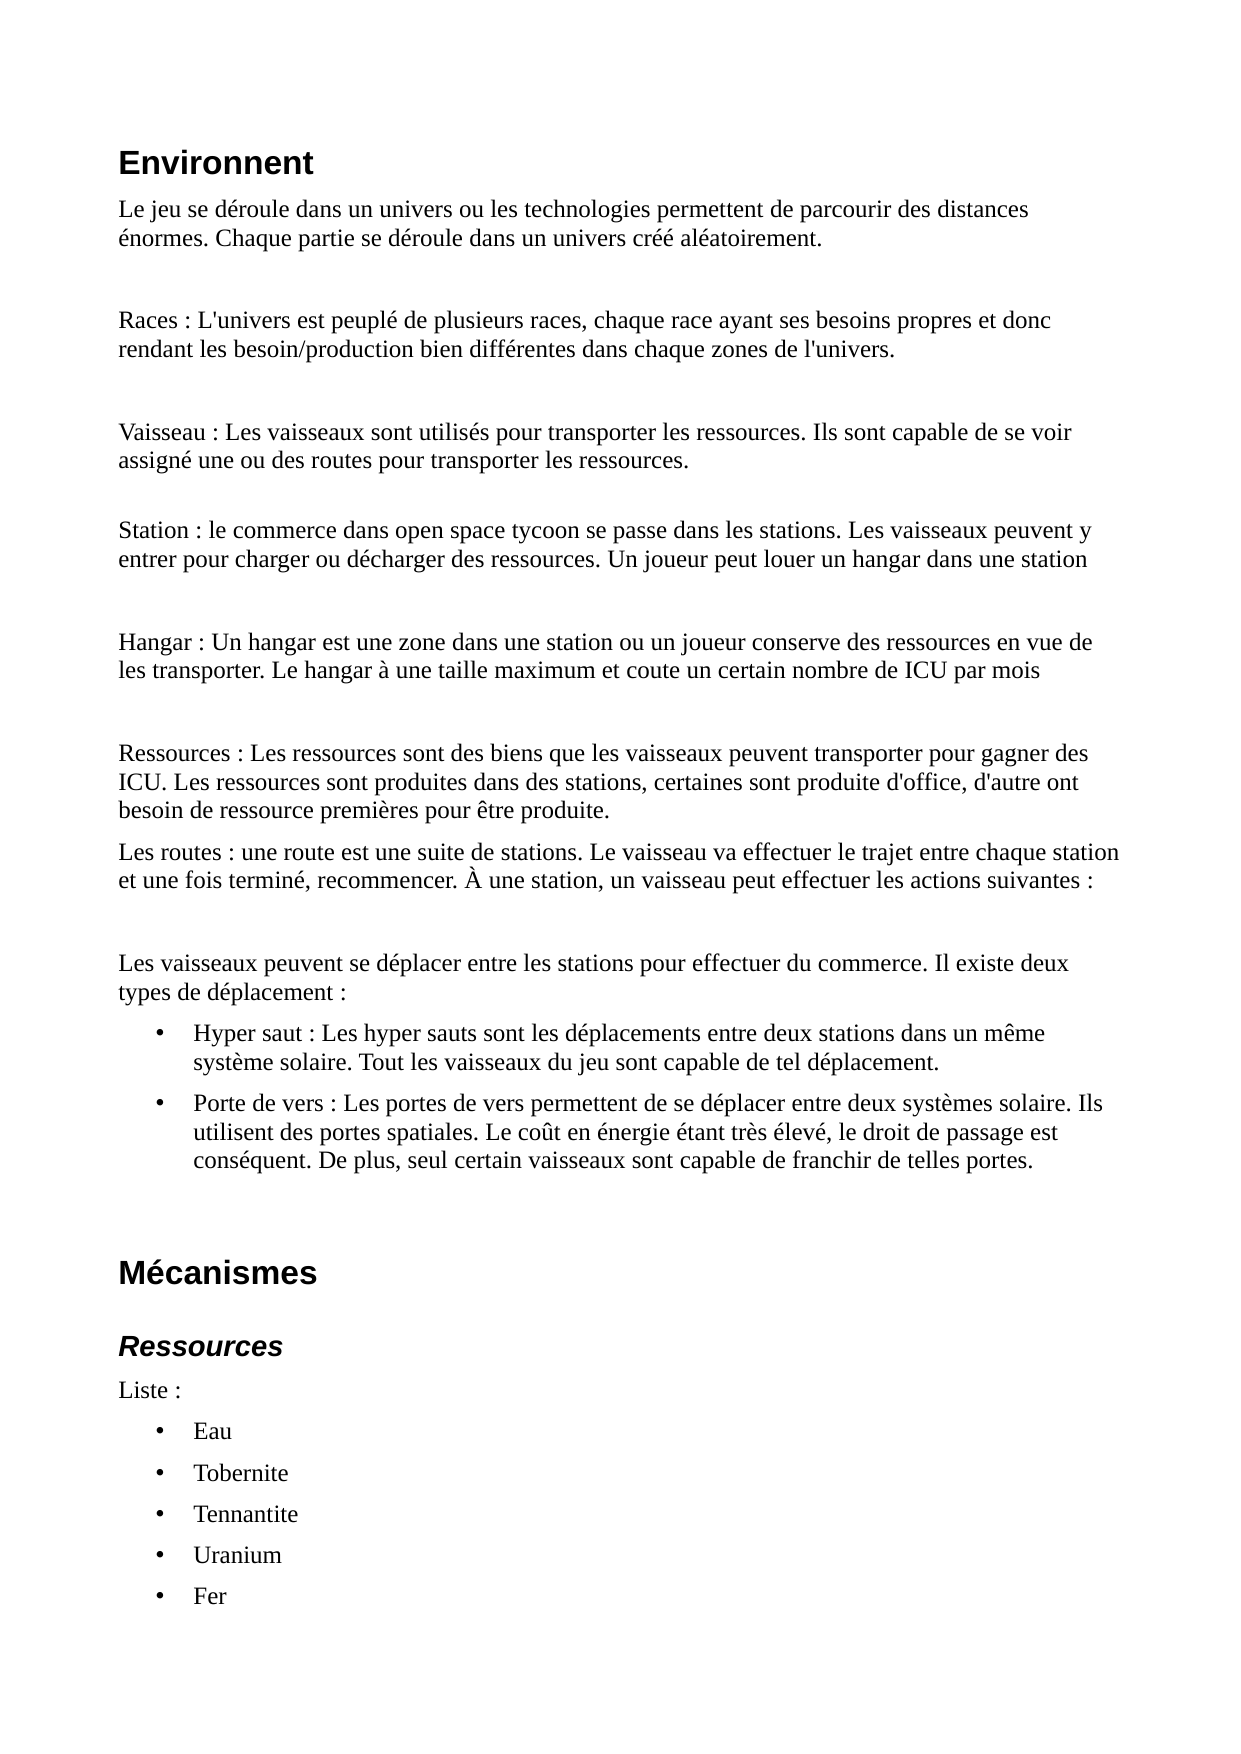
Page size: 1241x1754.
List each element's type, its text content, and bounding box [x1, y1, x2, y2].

list Fer [156, 1581, 1122, 1610]
text Ressources : Les ressources sont des biens que les vaisseaux peuvent transporter pour gagner des ICU. Les ressources sont produites dans des stations, certaines sont produite d'office, d'autre ont besoin de ressource premières pour être produite. [118, 738, 1122, 824]
text Races : L'univers est peuplé de plusieurs races, chaque race ayant ses besoins propres et donc rendant les besoin/production bien différentes dans chaque zones de l'univers. [118, 306, 1122, 363]
text Liste : [118, 1375, 1122, 1404]
list Tennantite [156, 1499, 1122, 1528]
list Tobernite [156, 1458, 1122, 1486]
list Hyper saut : Les hyper sauts sont les déplacements entre deux stations dans un même système solaire. Tout les vaisseaux du jeu sont capable de tel déplacement. [156, 1018, 1122, 1076]
list Eau [156, 1416, 1122, 1445]
list Porte de vers : Les portes de vers permettent de se déplacer entre deux systèmes solaire. Ils utilisent des portes spatiales. Le coût en énergie étant très élevé, le droit de passage est conséquent. De plus, seul certain vaisseaux sont capable de franchir de telles portes. [156, 1088, 1122, 1174]
text Station : le commerce dans open space tycoon se passe dans les stations. Les vaisseaux peuvent y entrer pour charger ou décharger des ressources. Un joueur peut louer un hangar dans une station [118, 487, 1122, 573]
subtitle Ressources [118, 1329, 1122, 1363]
text Les vaisseaux peuvent se déplacer entre les stations pour effectuer du commerce. Il existe deux types de déplacement : [118, 948, 1122, 1006]
subtitle Mécanismes [118, 1253, 1122, 1292]
text Vaisseau : Les vaisseaux sont utilisés pour transporter les ressources. Ils sont capable de se voir assigné une ou des routes pour transporter les ressources. [118, 417, 1122, 474]
text Le jeu se déroule dans un univers ou les technologies permettent de parcourir des distances énormes. Chaque partie se déroule dans un univers créé aléatoirement. [118, 194, 1122, 252]
text Les routes : une route est une suite de stations. Le vaisseau va effectuer le trajet entre chaque station et une fois terminé, recommencer. À une station, un vaisseau peut effectuer les actions suivantes : [118, 837, 1122, 894]
subtitle Environnent [118, 143, 1122, 182]
list Uranium [156, 1540, 1122, 1569]
text Hangar : Un hangar est une zone dans une station ou un joueur conserve des ressources en vue de les transporter. Le hangar à une taille maximum et coute un certain nombre de ICU par mois [118, 627, 1122, 684]
